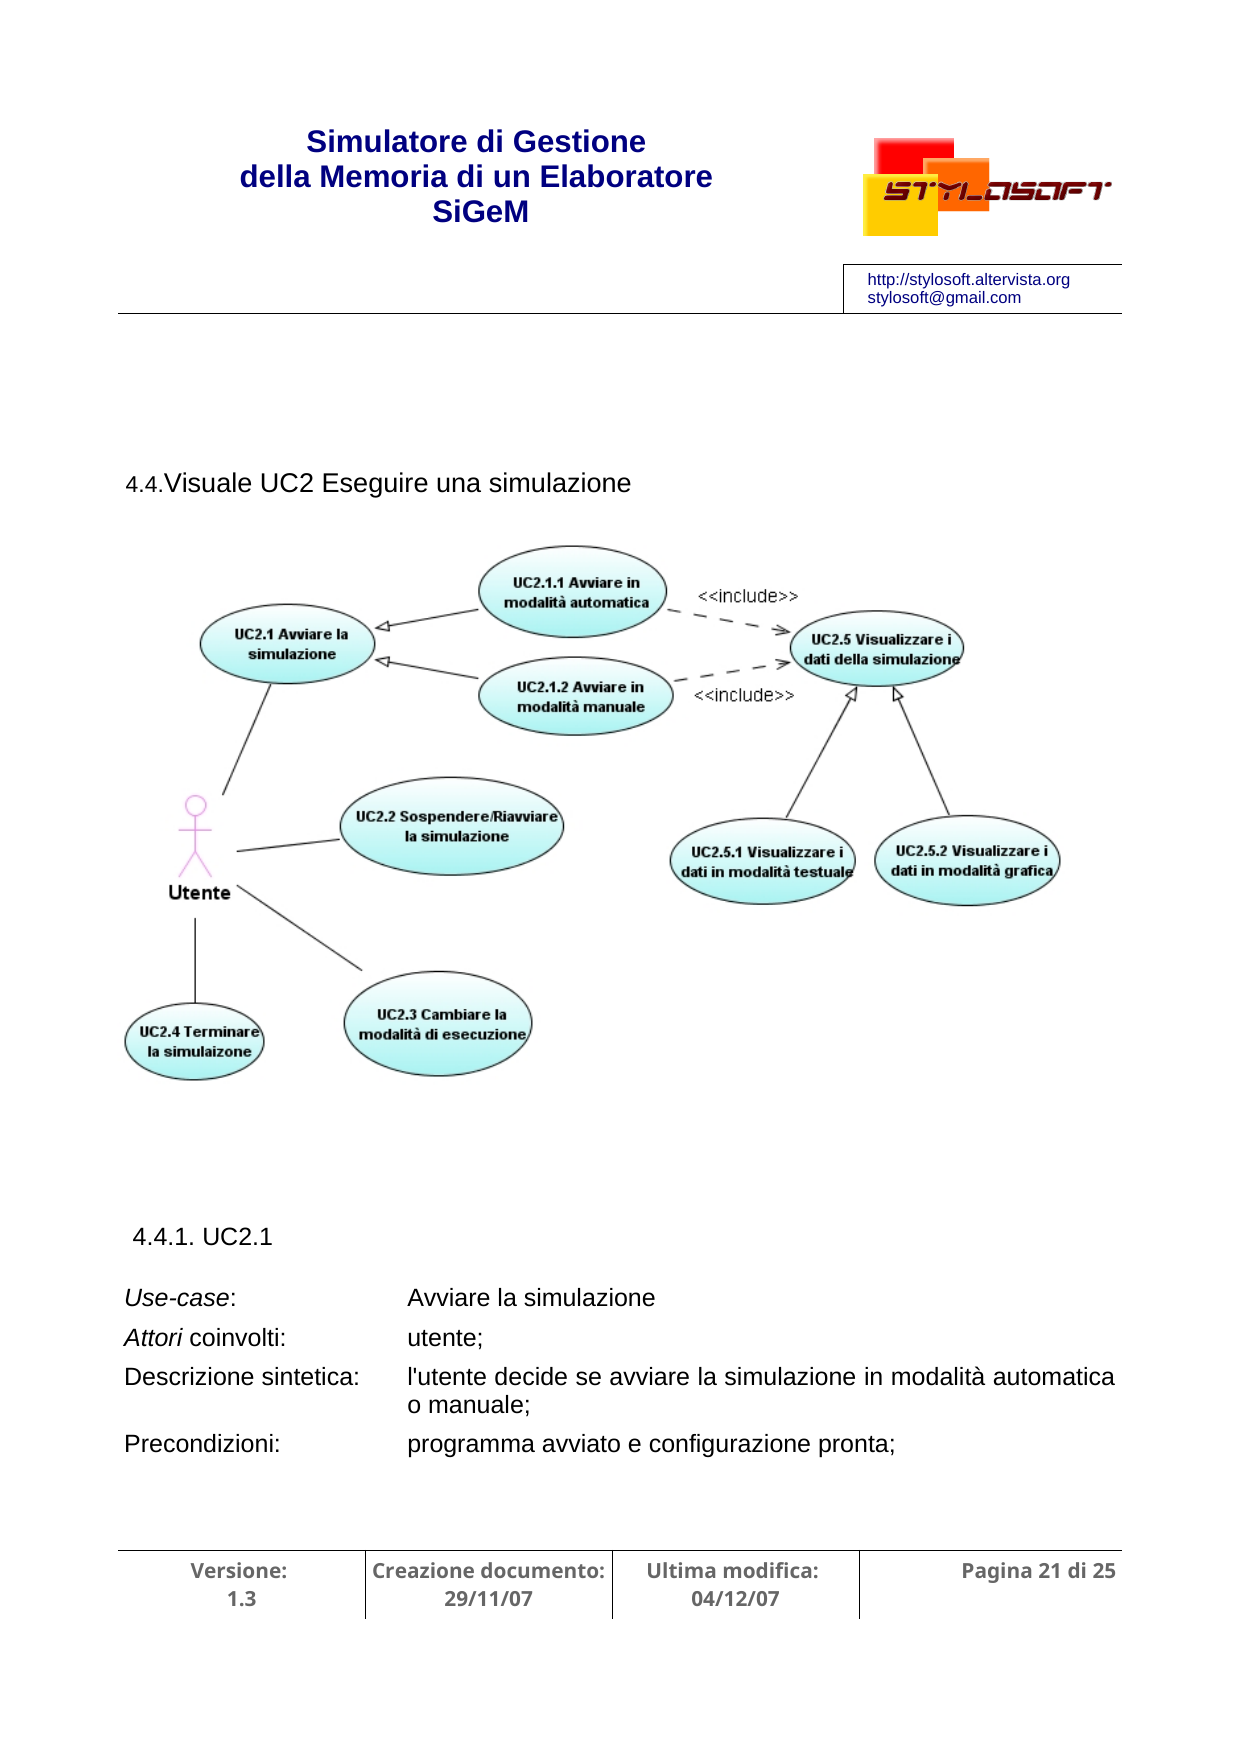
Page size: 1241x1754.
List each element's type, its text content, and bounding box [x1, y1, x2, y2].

table_cell Descrizione sintetica: [118, 1357, 401, 1424]
picture [97, 514, 1087, 1111]
picture [848, 123, 1117, 247]
table_header Avviare la simulazione [401, 1279, 1122, 1318]
list UC2.1 [132, 1223, 1122, 1251]
table_header Use-case: [118, 1279, 401, 1318]
table_cell programma avviato e configurazione pronta; [401, 1425, 1122, 1464]
table_cell l'utente decide se avviare la simulazione in modalità automatica o manuale; [401, 1357, 1122, 1424]
table_cell utente; [401, 1318, 1122, 1357]
table_cell Attori coinvolti: [118, 1318, 401, 1357]
list Visuale UC2 Eseguire una simulazione [125, 468, 1122, 498]
table_cell Precondizioni: [118, 1425, 401, 1464]
